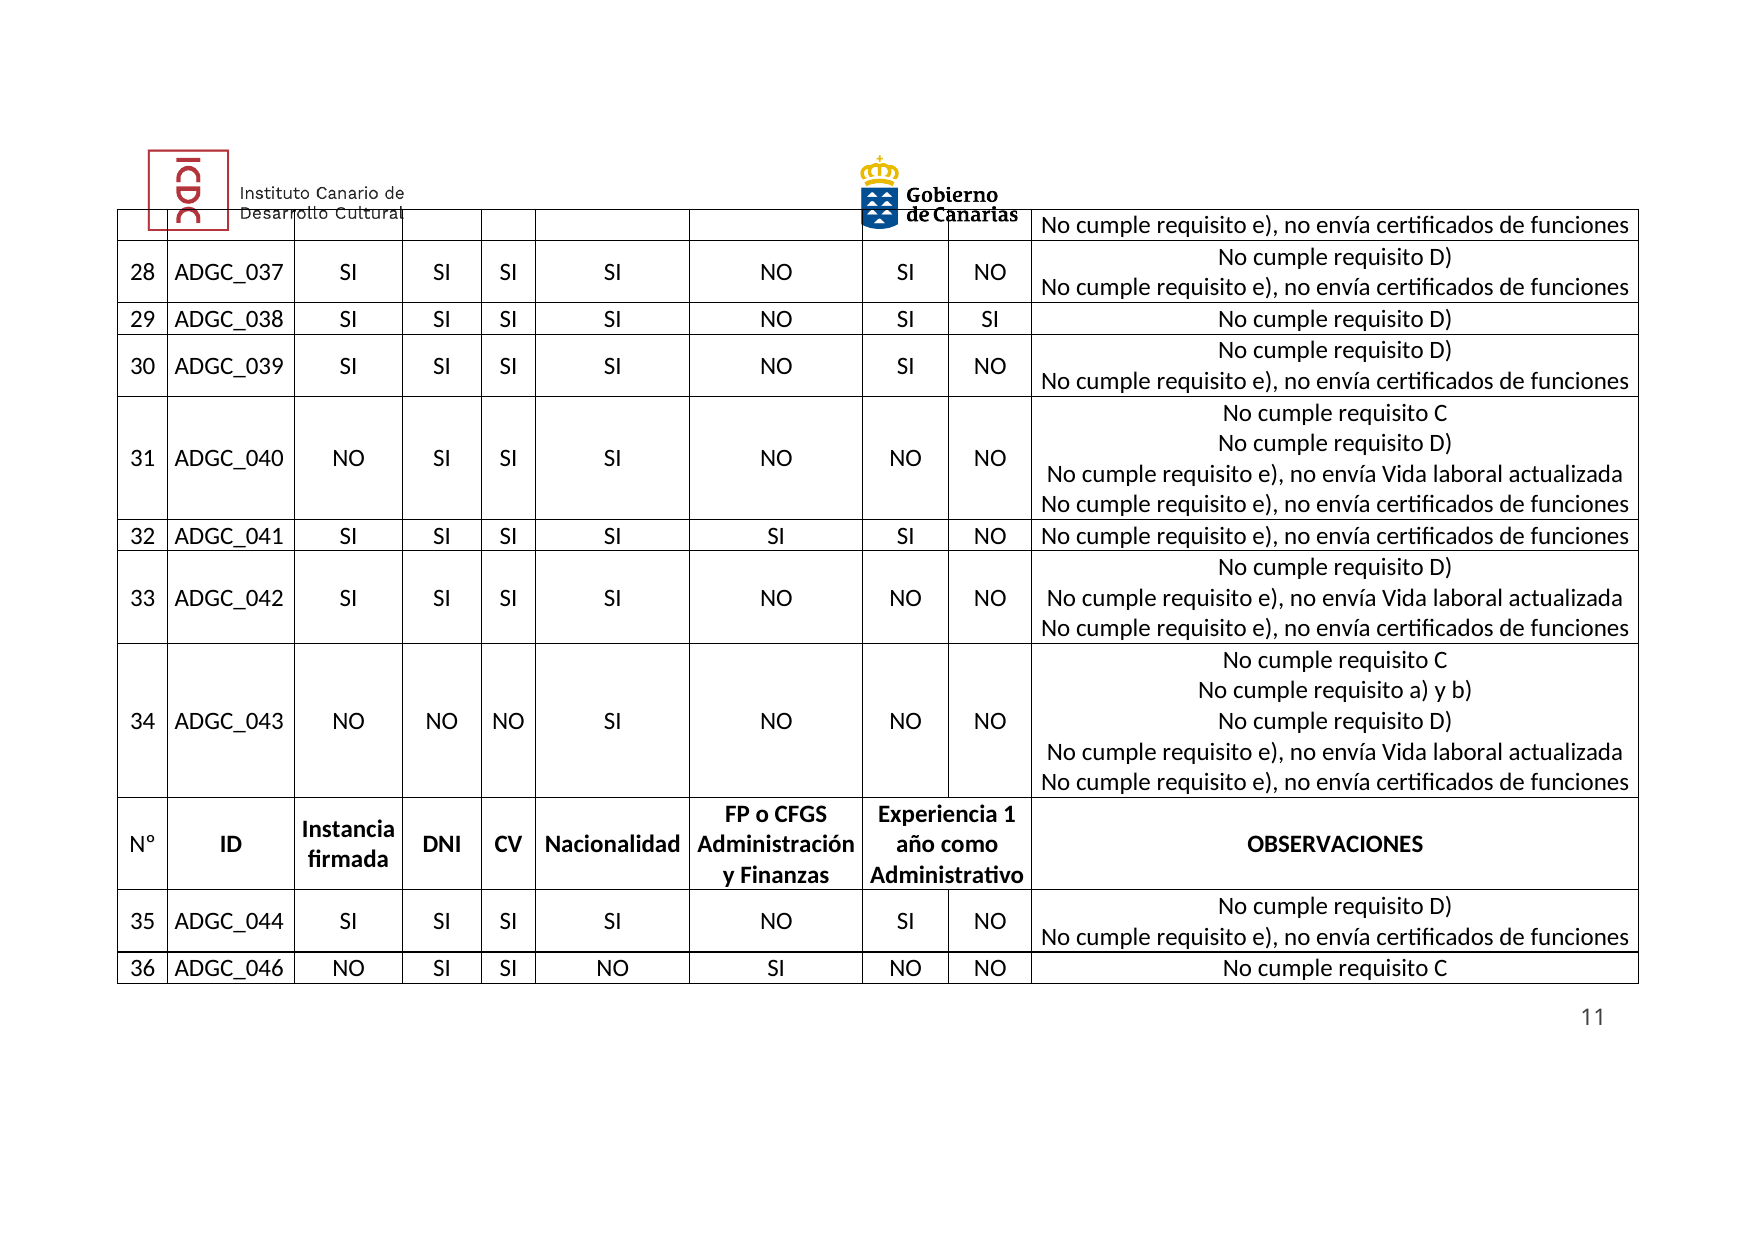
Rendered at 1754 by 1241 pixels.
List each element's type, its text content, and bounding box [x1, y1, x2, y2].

table_cell SI [536, 551, 689, 643]
table_cell SI [403, 953, 481, 983]
table_cell NO [690, 644, 862, 797]
table_cell 31 [118, 397, 167, 519]
table_cell SI [295, 303, 402, 334]
table_cell [863, 210, 948, 240]
table_cell SI [295, 890, 402, 951]
table_cell NO [536, 953, 689, 983]
table_cell No cumple requisito e), no envía certificados de funciones [1032, 520, 1638, 550]
table_cell 30 [118, 335, 167, 396]
table_cell NO [949, 520, 1031, 550]
table_cell ID [168, 798, 294, 889]
table_cell NO [295, 397, 402, 519]
table_cell NO [295, 644, 402, 797]
table_cell ADGC_042 [168, 551, 294, 643]
table_cell 33 [118, 551, 167, 643]
table_cell SI [403, 335, 481, 396]
table_cell ADGC_044 [168, 890, 294, 951]
table_cell Nº [118, 798, 167, 889]
table_cell 35 [118, 890, 167, 951]
table_cell NO [403, 644, 481, 797]
table_cell NO [863, 397, 948, 519]
table_cell SI [482, 397, 535, 519]
table_cell NO [949, 335, 1031, 396]
table_cell SI [536, 644, 689, 797]
table_cell [118, 210, 167, 240]
table_cell SI [863, 520, 948, 550]
table_cell [949, 210, 1031, 240]
table_cell Nacionalidad [536, 798, 689, 889]
table_cell 32 [118, 520, 167, 550]
table_cell ADGC_040 [168, 397, 294, 519]
table_cell No cumple requisito D) No cumple requisito e), no envía certificados de funciones [1032, 335, 1638, 396]
table_cell 34 [118, 644, 167, 797]
table_cell CV [482, 798, 535, 889]
table_cell FP o CFGS Administración y Finanzas [690, 798, 862, 889]
table_cell SI [403, 397, 481, 519]
table_cell SI [863, 890, 948, 951]
table_cell SI [482, 303, 535, 334]
table_cell Instancia firmada [295, 798, 402, 889]
table_cell ADGC_037 [168, 241, 294, 302]
table_cell 36 [118, 953, 167, 983]
table_cell ADGC_046 [168, 953, 294, 983]
table_cell NO [863, 644, 948, 797]
table_cell NO [949, 241, 1031, 302]
table_cell No cumple requisito D) No cumple requisito e), no envía certificados de funciones [1032, 241, 1638, 302]
table_cell DNI [403, 798, 481, 889]
table_cell SI [403, 890, 481, 951]
table_cell [295, 210, 402, 240]
table_cell NO [482, 644, 535, 797]
table_cell ADGC_038 [168, 303, 294, 334]
table_cell No cumple requisito C No cumple requisito a) y b) No cumple requisito D) No cumple requisito e), no envía Vida laboral actualizada No cumple requisito e), no envía certificados de funciones [1032, 644, 1638, 797]
table_cell [690, 210, 862, 240]
table_cell NO [949, 953, 1031, 983]
table_cell No cumple requisito D) No cumple requisito e), no envía Vida laboral actualizada No cumple requisito e), no envía certificados de funciones [1032, 551, 1638, 643]
table_cell ADGC_043 [168, 644, 294, 797]
table_cell SI [863, 241, 948, 302]
table_cell [168, 210, 294, 240]
table_cell SI [536, 397, 689, 519]
table_cell NO [949, 644, 1031, 797]
table_cell No cumple requisito D) No cumple requisito e), no envía certificados de funciones [1032, 890, 1638, 951]
table_cell No cumple requisito e), no envía certificados de funciones [1032, 210, 1638, 240]
table_cell 29 [118, 303, 167, 334]
table_cell [536, 210, 689, 240]
table_cell SI [403, 551, 481, 643]
table_cell [403, 210, 481, 240]
table_cell SI [403, 241, 481, 302]
table_cell SI [536, 335, 689, 396]
table_cell 28 [118, 241, 167, 302]
table_cell SI [949, 303, 1031, 334]
table_cell ADGC_039 [168, 335, 294, 396]
table_cell OBSERVACIONES [1032, 798, 1638, 889]
table_cell SI [863, 335, 948, 396]
table_cell SI [295, 551, 402, 643]
table_cell SI [690, 953, 862, 983]
table_cell SI [536, 520, 689, 550]
table_cell No cumple requisito D) [1032, 303, 1638, 334]
table_cell No cumple requisito C [1032, 953, 1638, 983]
table_cell SI [482, 551, 535, 643]
table_cell SI [536, 303, 689, 334]
table_cell SI [403, 520, 481, 550]
table_cell SI [295, 241, 402, 302]
table_cell SI [482, 520, 535, 550]
table_cell NO [949, 890, 1031, 951]
table_cell SI [863, 303, 948, 334]
table_cell SI [295, 520, 402, 550]
table_cell SI [536, 890, 689, 951]
table_cell Experiencia 1 año como Administrativo [863, 798, 1031, 889]
table_cell ADGC_041 [168, 520, 294, 550]
table_cell NO [690, 551, 862, 643]
table_cell NO [690, 303, 862, 334]
table_cell SI [482, 953, 535, 983]
table_cell NO [863, 551, 948, 643]
table_cell NO [949, 397, 1031, 519]
table_cell NO [690, 890, 862, 951]
table_cell NO [690, 335, 862, 396]
table_cell SI [403, 303, 481, 334]
table_cell [482, 210, 535, 240]
table_cell SI [482, 335, 535, 396]
table_cell No cumple requisito C No cumple requisito D) No cumple requisito e), no envía Vida laboral actualizada No cumple requisito e), no envía certificados de funciones [1032, 397, 1638, 519]
table_cell NO [863, 953, 948, 983]
table_cell NO [949, 551, 1031, 643]
table_cell SI [482, 890, 535, 951]
table_cell SI [536, 241, 689, 302]
table_cell SI [690, 520, 862, 550]
table_cell NO [690, 397, 862, 519]
table_cell NO [690, 241, 862, 302]
table_cell NO [295, 953, 402, 983]
table_cell SI [482, 241, 535, 302]
table_cell SI [295, 335, 402, 396]
